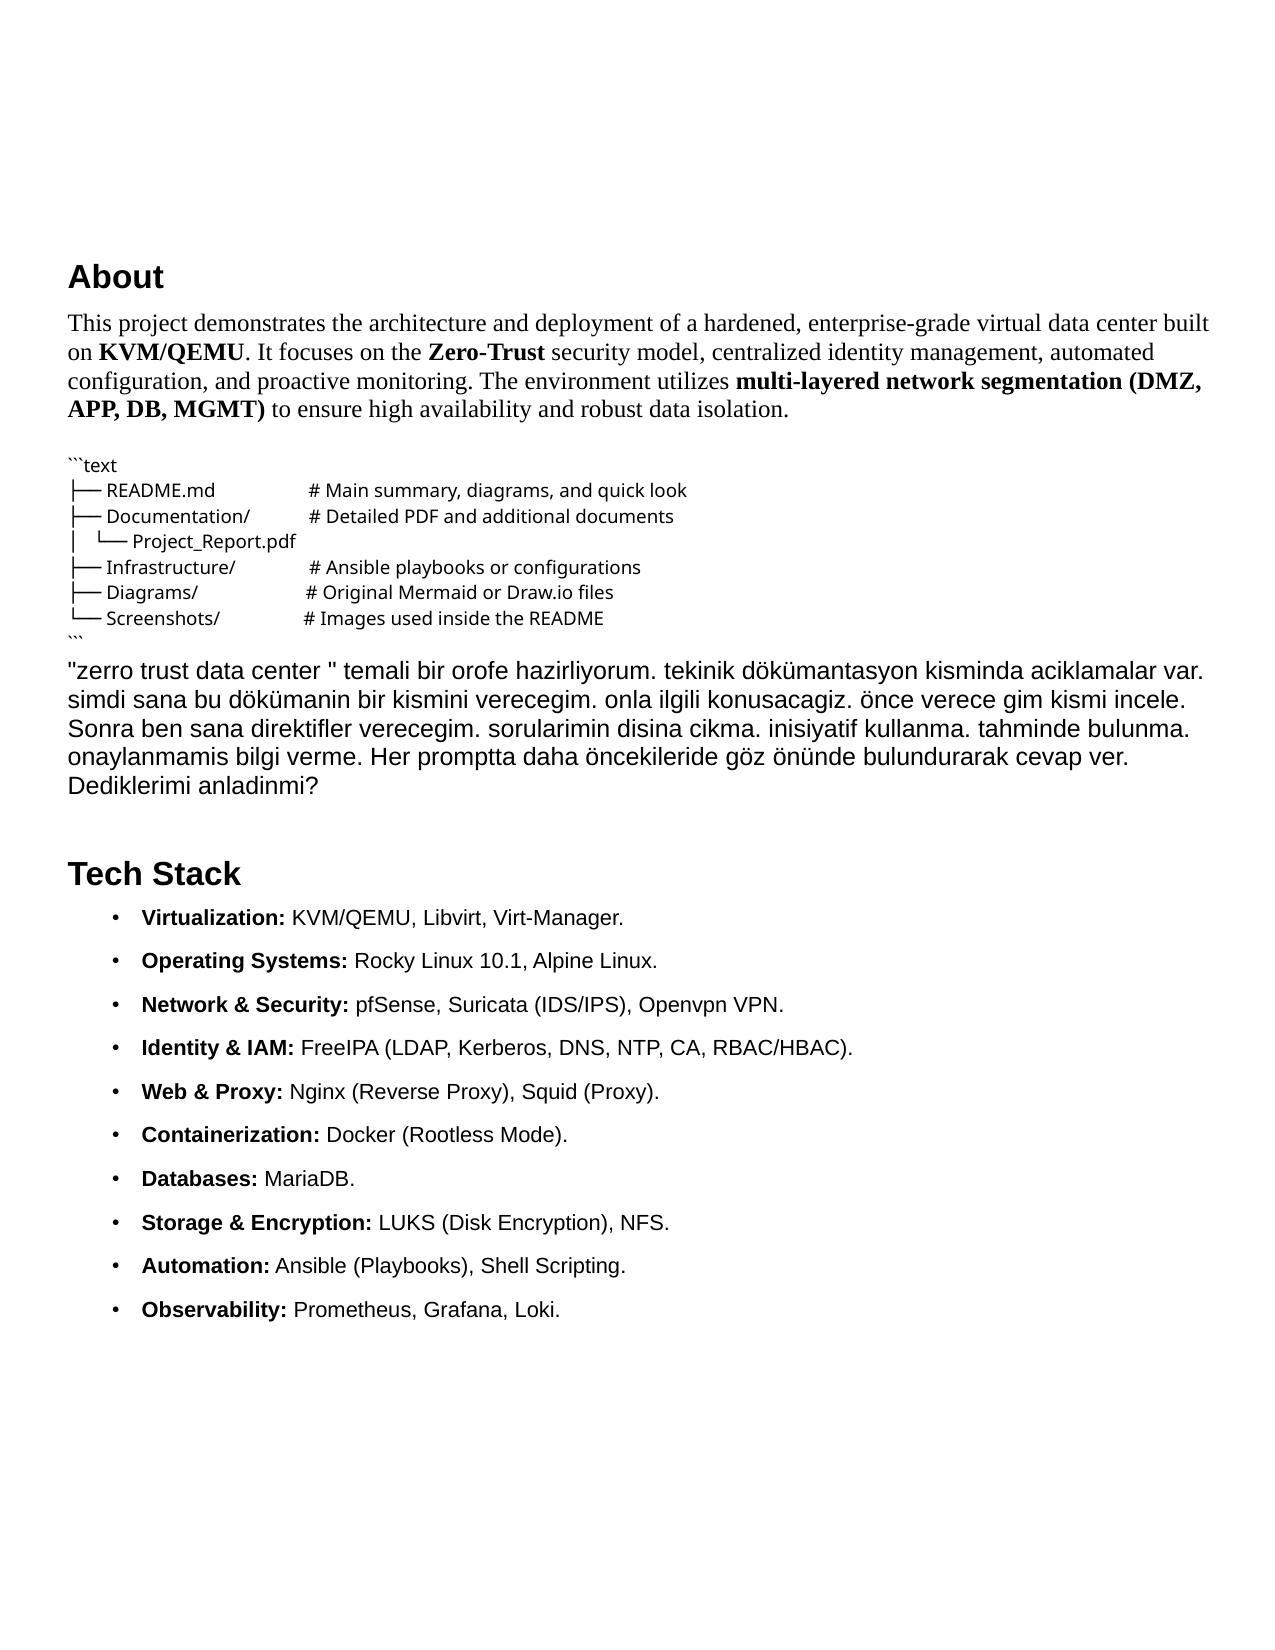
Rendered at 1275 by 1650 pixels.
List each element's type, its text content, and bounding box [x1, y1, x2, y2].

subtitle Tech Stack [67, 854, 1226, 892]
text "zerro trust data center " temali bir orofe hazirliyorum. tekinik dökümantasyon kisminda aciklamalar var. simdi sana bu dökümanin bir kismini verecegim. onla ilgili konusacagiz. önce verece gim kismi incele. Sonra ben sana direktifler verecegim. sorularimin disina cikma. inisiyatif kullanma. tahminde bulunma. onaylanmamis bilgi verme. Her promptta daha öncekileride göz önünde bulundurarak cevap ver. Dediklerimi anladinmi? [67, 656, 1226, 800]
list Databases: MariaDB. [112, 1166, 1226, 1191]
list Operating Systems: Rocky Linux 10.1, Alpine Linux. [112, 948, 1226, 973]
text This project demonstrates the architecture and deployment of a hardened, enterprise-grade virtual data center built on KVM/QEMU. It focuses on the Zero-Trust security model, centralized identity management, automated configuration, and proactive monitoring. The environment utilizes multi-layered network segmentation (DMZ, APP, DB, MGMT) to ensure high availability and robust data isolation. [67, 308, 1226, 423]
text │ └── Project_Report.pdf [67, 528, 1226, 554]
text ```text [67, 452, 1226, 477]
text ``` [67, 631, 1226, 656]
list Web & Proxy: Nginx (Reverse Proxy), Squid (Proxy). [112, 1079, 1226, 1104]
subtitle About [67, 257, 1226, 296]
list Network & Security: pfSense, Suricata (IDS/IPS), Openvpn VPN. [112, 992, 1226, 1017]
list Identity & IAM: FreeIPA (LDAP, Kerberos, DNS, NTP, CA, RBAC/HBAC). [112, 1035, 1226, 1060]
text ├── README.md # Main summary, diagrams, and quick look [67, 477, 1226, 503]
text ├── Diagrams/ # Original Mermaid or Draw.io files [67, 579, 1226, 605]
list Containerization: Docker (Rootless Mode). [112, 1122, 1226, 1147]
list Automation: Ansible (Playbooks), Shell Scripting. [112, 1253, 1226, 1278]
text └── Screenshots/ # Images used inside the README [67, 605, 1226, 631]
text ├── Documentation/ # Detailed PDF and additional documents [67, 503, 1226, 528]
list Virtualization: KVM/QEMU, Libvirt, Virt-Manager. [112, 904, 1226, 930]
list Storage & Encryption: LUKS (Disk Encryption), NFS. [112, 1209, 1226, 1234]
list Observability: Prometheus, Grafana, Loki. [112, 1296, 1226, 1322]
text ├── Infrastructure/ # Ansible playbooks or configurations [67, 554, 1226, 579]
